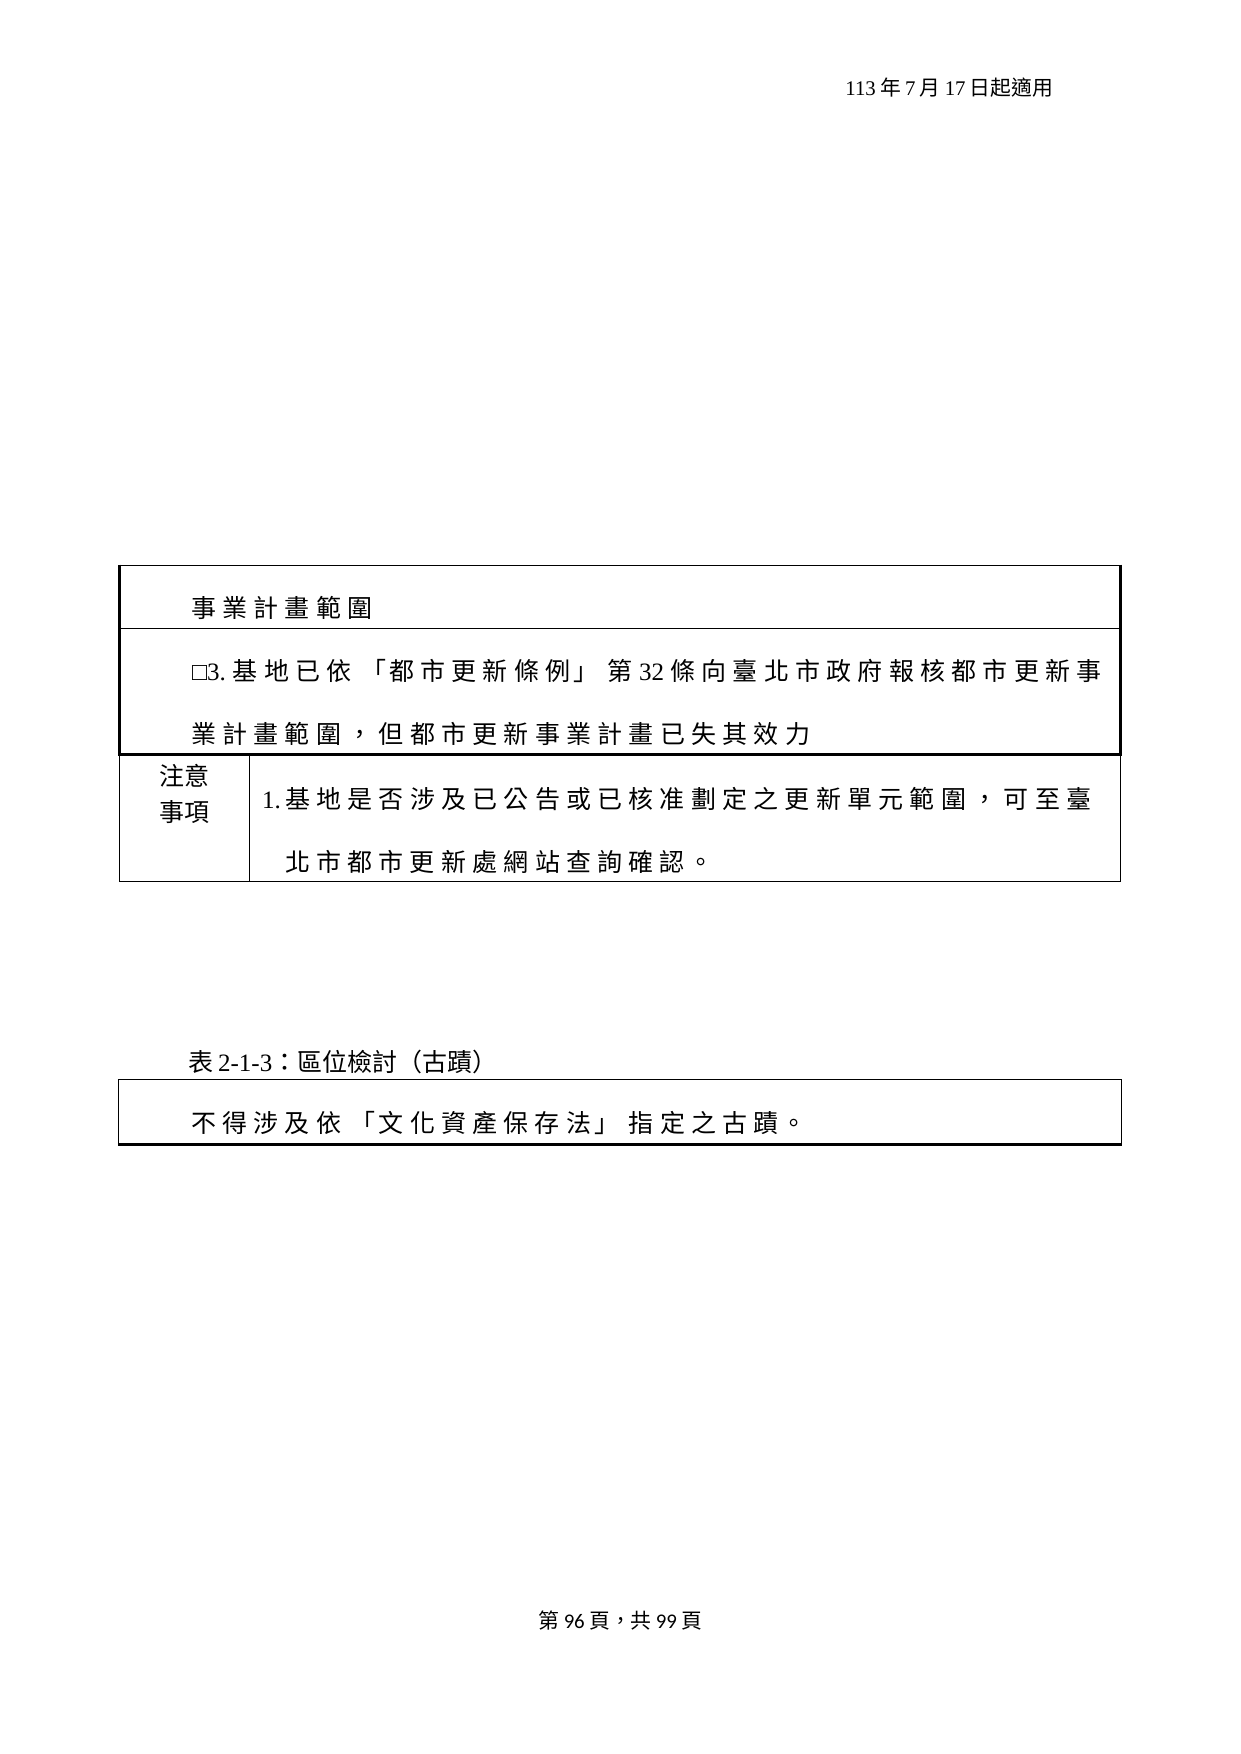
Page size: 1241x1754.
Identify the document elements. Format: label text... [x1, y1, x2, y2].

table_cell 事業計畫範圍 [121, 566, 1119, 627]
table_header 不得涉及依「文化資產保存法」指定之古蹟。 [119, 1080, 1121, 1143]
table_cell □3.基地已依「都市更新條例」第32條向臺北市政府報核都市更新事業計畫範圍，但都市更新事業計畫已失其效力 [121, 629, 1119, 753]
text 表2-1-3：區位檢討（古蹟） [188, 1043, 1052, 1079]
table_cell 注意 事項 [120, 756, 249, 881]
table_cell 1.基地是否涉及已公告或已核准劃定之更新單元範圍，可至臺北市都市更新處網站查詢確認。 [250, 756, 1120, 881]
